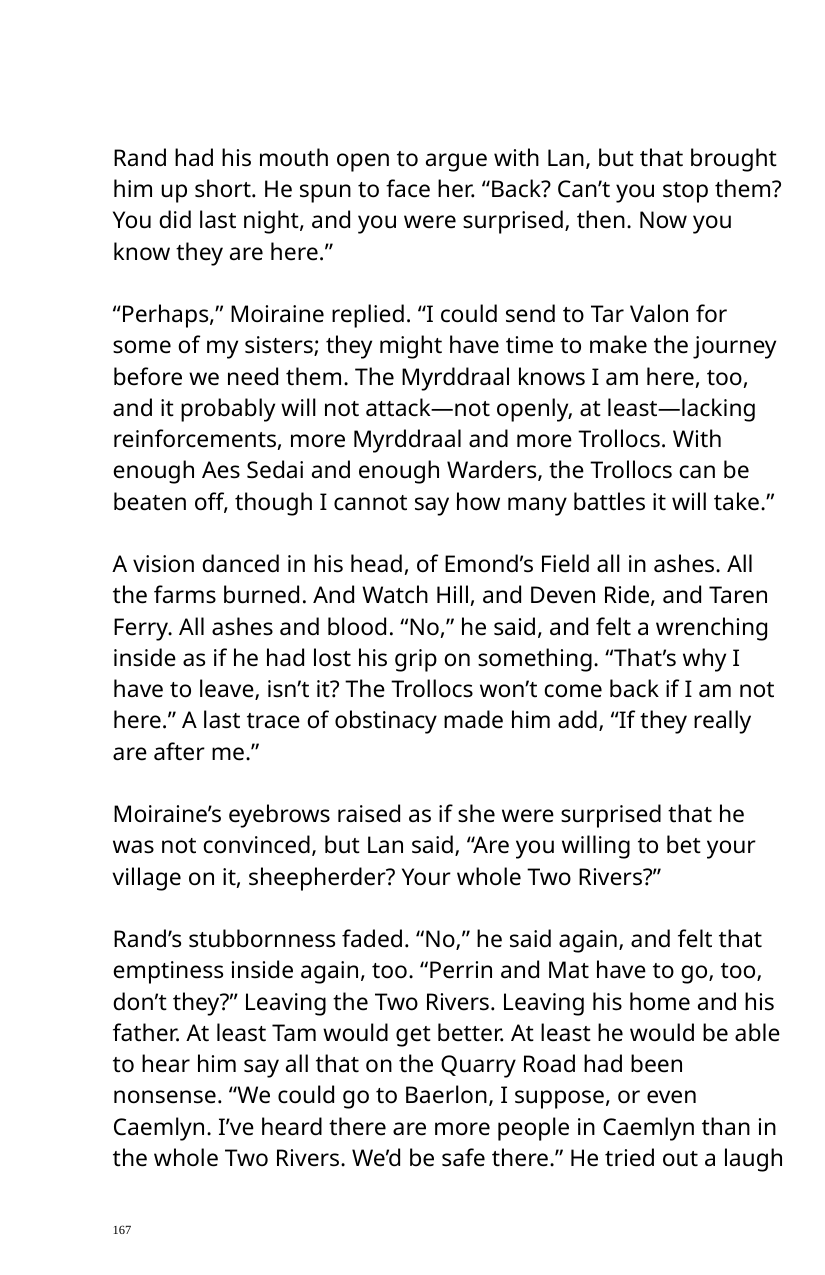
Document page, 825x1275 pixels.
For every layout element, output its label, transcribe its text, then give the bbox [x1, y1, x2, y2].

text Moiraine’s eyebrows raised as if she were surprised that he was not convinced, but Lan said, “Are you willing to bet your village on it, sheepherder? Your whole Two Rivers?” [112, 798, 787, 892]
text Rand’s stubbornness faded. “No,” he said again, and felt that emptiness inside again, too. “Perrin and Mat have to go, too, don’t they?” Leaving the Two Rivers. Leaving his home and his father. At least Tam would get better. At least he would be able to hear him say all that on the Quarry Road had been nonsense. “We could go to Baerlon, I suppose, or even Caemlyn. I’ve heard there are more people in Caemlyn than in the whole Two Rivers. We’d be safe there.” He tried out a laugh [112, 923, 787, 1173]
text A vision danced in his head, of Emond’s Field all in ashes. All the farms burned. And Watch Hill, and Deven Ride, and Taren Ferry. All ashes and blood. “No,” he said, and felt a wrenching inside as if he had lost his grip on something. “That’s why I have to leave, isn’t it? The Trollocs won’t come back if I am not here.” A last trace of obstinacy made him add, “If they really are after me.” [112, 548, 787, 767]
text Rand had his mouth open to argue with Lan, but that brought him up short. He spun to face her. “Back? Can’t you stop them? You did last night, and you were surprised, then. Now you know they are here.” [112, 142, 787, 267]
text “Perhaps,” Moiraine replied. “I could send to Tar Valon for some of my sisters; they might have time to make the journey before we need them. The Myrddraal knows I am here, too, and it probably will not attack—not openly, at least—lacking reinforcements, more Myrddraal and more Trollocs. With enough Aes Sedai and enough Warders, the Trollocs can be beaten off, though I cannot say how many battles it will take.” [112, 298, 787, 517]
